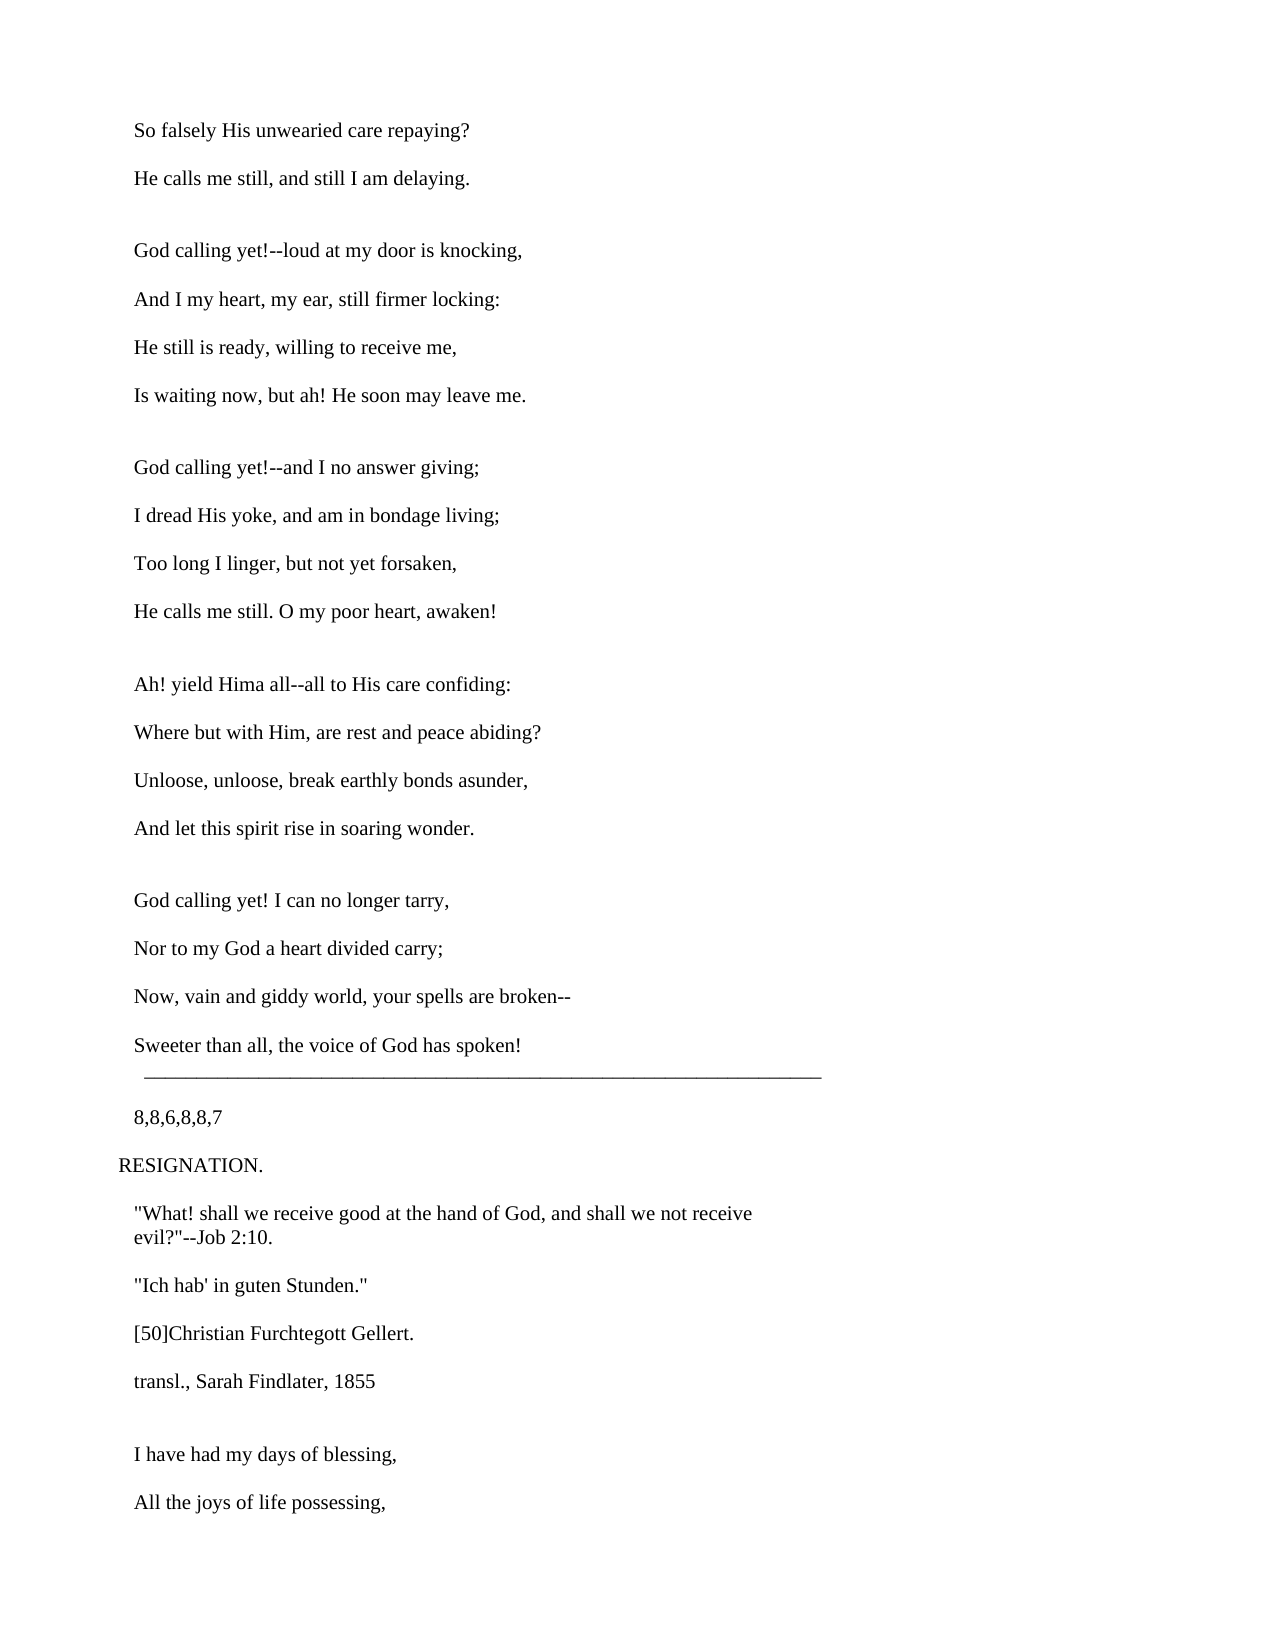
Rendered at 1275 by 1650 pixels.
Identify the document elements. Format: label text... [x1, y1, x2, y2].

text God calling yet!--and I no answer giving; [118, 455, 1157, 479]
text Nor to my God a heart divided carry; [118, 936, 1157, 960]
text God calling yet! I can no longer tarry, [118, 888, 1157, 912]
text "What! shall we receive good at the hand of God, and shall we not receive [118, 1201, 1157, 1225]
text God calling yet!--loud at my door is knocking, [118, 238, 1157, 262]
text transl., Sarah Findlater, 1855 [118, 1369, 1157, 1393]
text Sweeter than all, the voice of God has spoken! [118, 1032, 1157, 1057]
text And I my heart, my ear, still firmer locking: [118, 287, 1157, 311]
text Now, vain and giddy world, your spells are broken-- [118, 984, 1157, 1008]
text He still is ready, willing to receive me, [118, 335, 1157, 359]
text [50]Christian Furchtegott Gellert. [118, 1321, 1157, 1345]
text I have had my days of blessing, [118, 1442, 1157, 1466]
text Where but with Him, are rest and peace abiding? [118, 720, 1157, 744]
text Unloose, unloose, break earthly bonds asunder, [118, 768, 1157, 792]
text Ah! yield Hima all--all to His care confiding: [118, 672, 1157, 696]
text He calls me still, and still I am delaying. [118, 166, 1157, 190]
text _________________________________________________________________ [118, 1057, 1157, 1081]
text evil?"--Job 2:10. [118, 1225, 1157, 1249]
text Too long I linger, but not yet forsaken, [118, 551, 1157, 575]
text He calls me still. O my poor heart, awaken! [118, 599, 1157, 623]
text Is waiting now, but ah! He soon may leave me. [118, 383, 1157, 407]
text 8,8,6,8,8,7 [118, 1105, 1157, 1129]
text "Ich hab' in guten Stunden." [118, 1273, 1157, 1297]
text So falsely His unwearied care repaying? [118, 118, 1157, 142]
text I dread His yoke, and am in bondage living; [118, 503, 1157, 527]
text All the joys of life possessing, [118, 1490, 1157, 1514]
text And let this spirit rise in soaring wonder. [118, 816, 1157, 840]
text RESIGNATION. [118, 1153, 1157, 1177]
